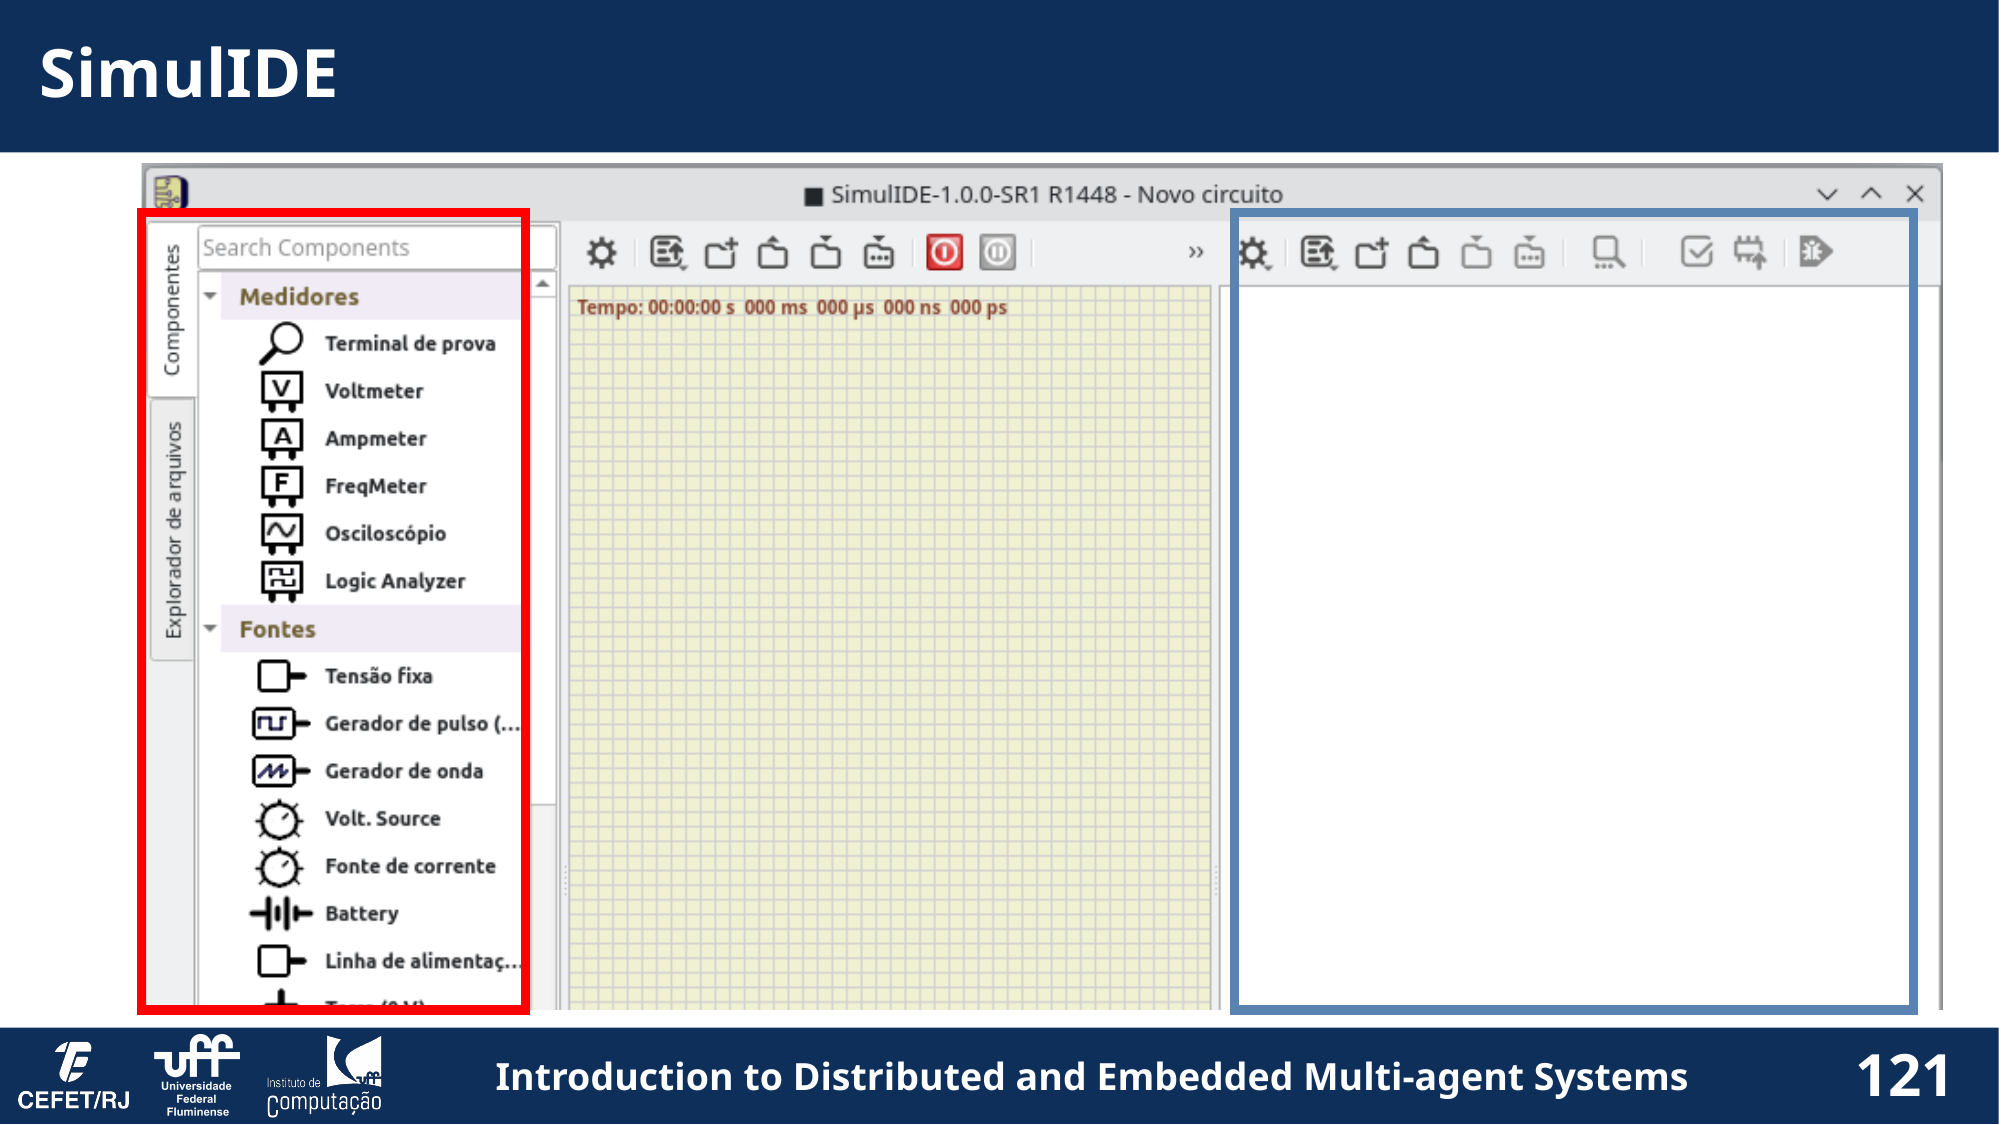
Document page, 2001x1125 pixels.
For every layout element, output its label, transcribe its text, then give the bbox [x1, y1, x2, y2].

picture [141, 163, 1943, 1010]
picture [153, 1033, 241, 1121]
picture [18, 1021, 129, 1125]
text_box SimulIDE [25, 23, 1998, 116]
picture [146, 217, 521, 1005]
picture [1239, 217, 1909, 1005]
picture [265, 1033, 383, 1118]
